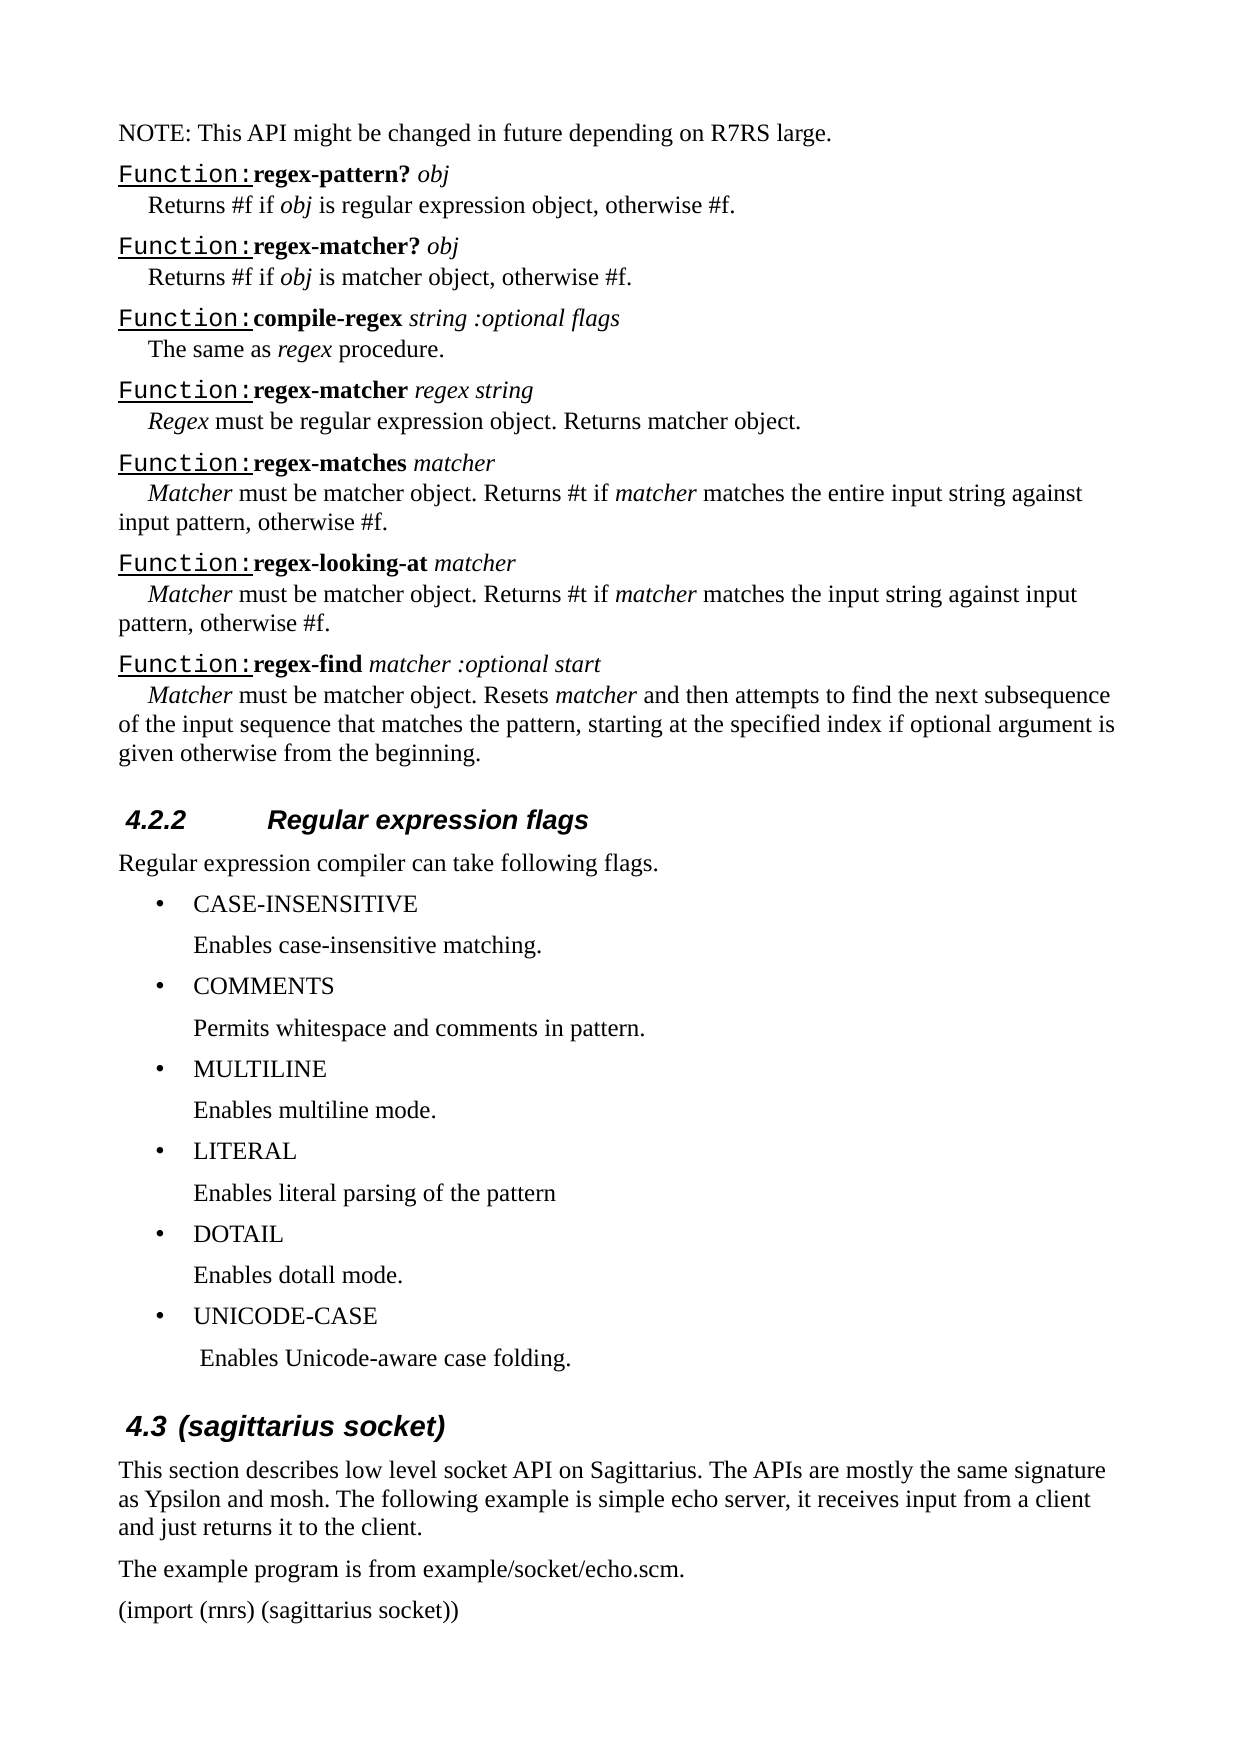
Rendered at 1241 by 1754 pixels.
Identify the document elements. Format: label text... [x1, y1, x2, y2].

text The example program is from example/socket/echo.scm. [118, 1554, 1122, 1582]
list MULTILINE [156, 1054, 1122, 1083]
text Function:compile-regex string :optional flags [118, 303, 1122, 334]
list Enables Unicode-aware case folding. [156, 1343, 1122, 1371]
text Function:regex-matches matcher [118, 448, 1122, 478]
text Regular expression compiler can take following flags. [118, 848, 1122, 876]
text Function:regex-matcher? obj [118, 231, 1122, 262]
list Enables dotall mode. [156, 1260, 1122, 1289]
text Matcher must be matcher object. Returns #t if matcher matches the entire input string against input pattern, otherwise #f. [118, 478, 1122, 536]
subtitle Regular expression flags [118, 804, 1122, 835]
text Matcher must be matcher object. Returns #t if matcher matches the input string against input pattern, otherwise #f. [118, 579, 1122, 637]
text The same as regex procedure. [118, 334, 1122, 363]
text (import (rnrs) (sagittarius socket)) [118, 1595, 1122, 1624]
list UNICODE-CASE [156, 1301, 1122, 1330]
list Enables case-insensitive matching. [156, 930, 1122, 959]
text Returns #f if obj is matcher object, otherwise #f. [118, 262, 1122, 291]
text This section describes low level socket API on Sagittarius. The APIs are mostly the same signature as Ypsilon and mosh. The following example is simple echo server, it receives input from a client and just returns it to the client. [118, 1455, 1122, 1541]
text Function:regex-find matcher :optional start [118, 649, 1122, 680]
list DOTAIL [156, 1219, 1122, 1248]
text Function:regex-pattern? obj [118, 159, 1122, 190]
list Permits whitespace and comments in pattern. [156, 1013, 1122, 1041]
subtitle (sagittarius socket) [118, 1409, 1122, 1442]
list Enables literal parsing of the pattern [156, 1178, 1122, 1206]
text Returns #f if obj is regular expression object, otherwise #f. [118, 190, 1122, 219]
list CASE-INSENSITIVE [156, 889, 1122, 918]
list LITERAL [156, 1136, 1122, 1165]
text Function:regex-looking-at matcher [118, 548, 1122, 579]
text Function:regex-matcher regex string [118, 376, 1122, 406]
text Matcher must be matcher object. Resets matcher and then attempts to find the next subsequence of the input sequence that matches the pattern, starting at the specified index if optional argument is given otherwise from the beginning. [118, 680, 1122, 766]
list COMMENTS [156, 971, 1122, 1000]
text Regex must be regular expression object. Returns matcher object. [118, 406, 1122, 435]
list Enables multiline mode. [156, 1095, 1122, 1124]
text NOTE: This API might be changed in future depending on R7RS large. [118, 118, 1122, 147]
